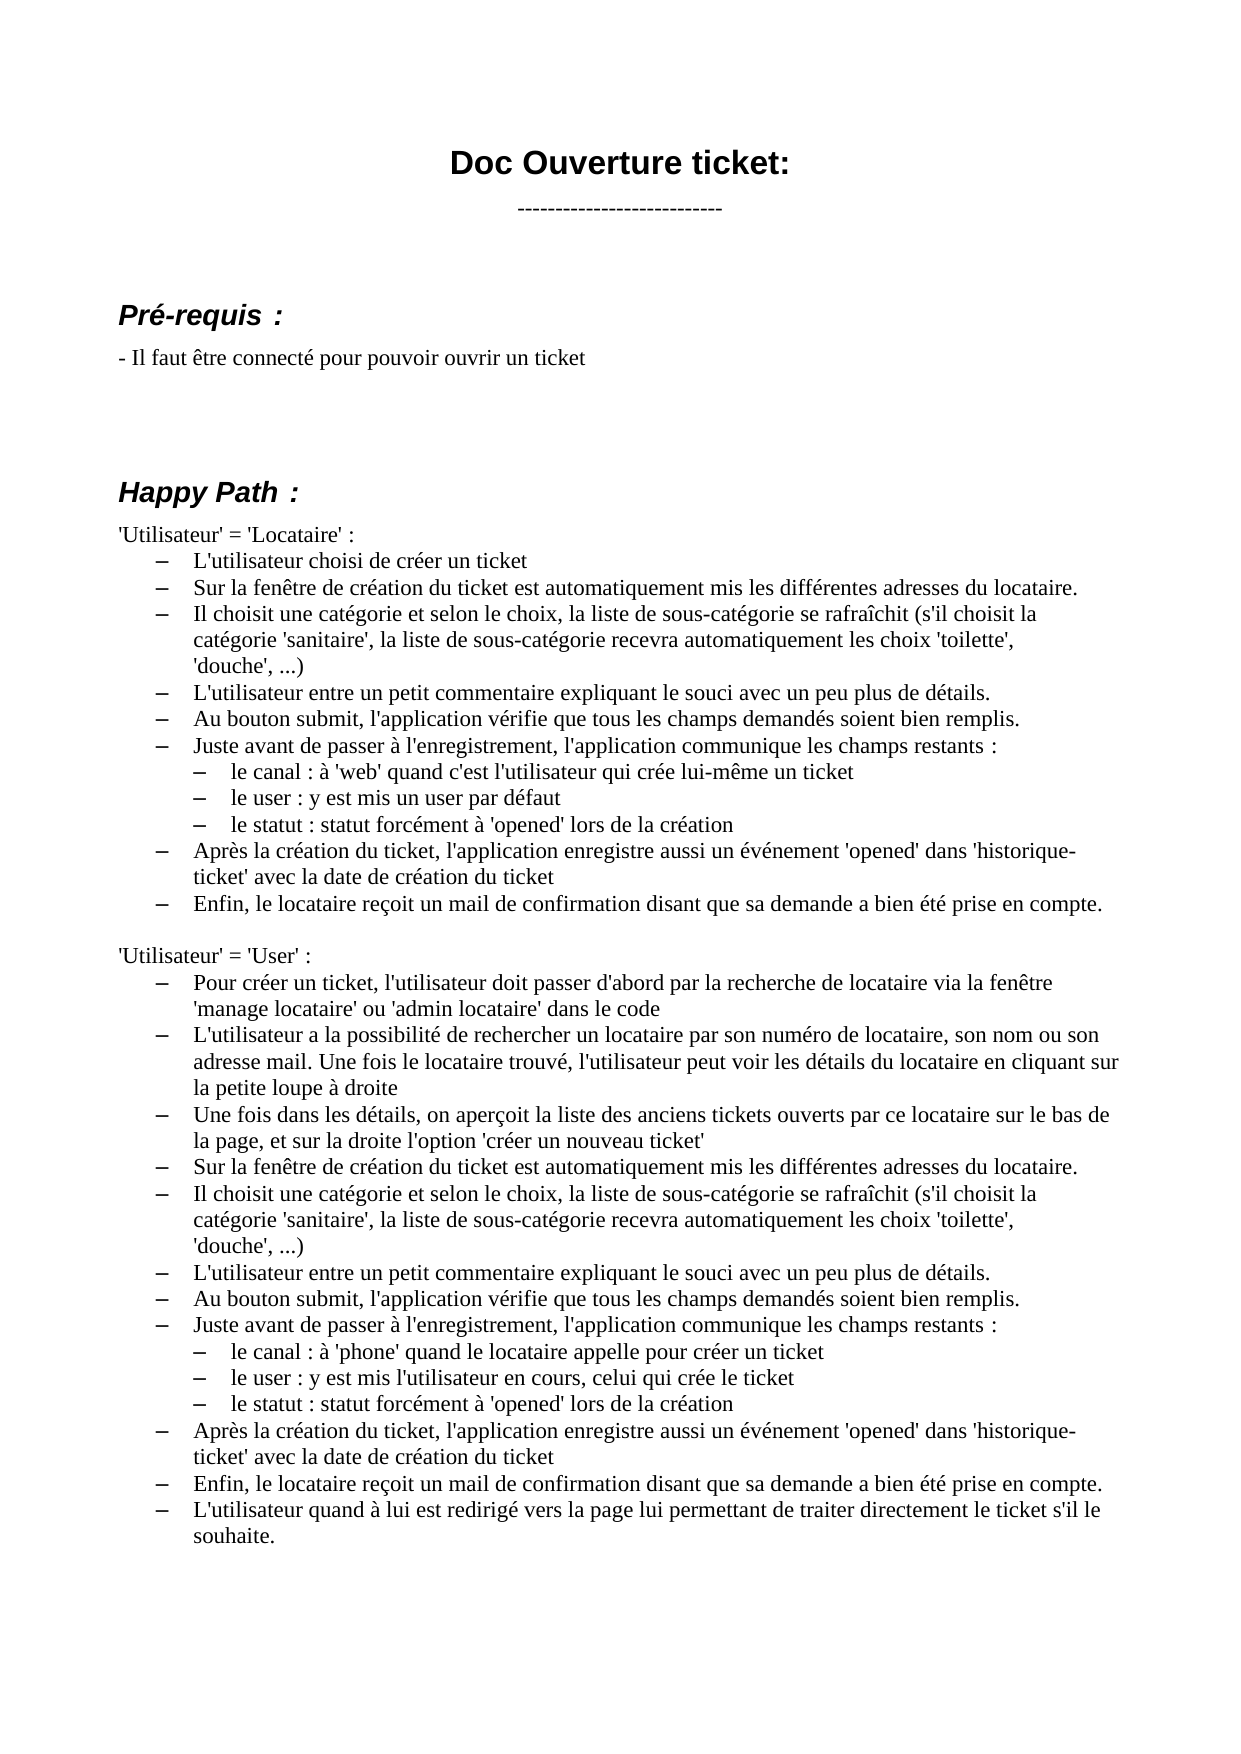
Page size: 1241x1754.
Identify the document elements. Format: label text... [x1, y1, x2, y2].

list Juste avant de passer à l'enregistrement, l'application communique les champs restants : [156, 1311, 1122, 1338]
subtitle Happy Path : [118, 475, 1122, 508]
list Au bouton submit, l'application vérifie que tous les champs demandés soient bien remplis. [156, 1285, 1122, 1311]
text --------------------------- [118, 194, 1122, 221]
list le canal : à 'web' quand c'est l'utilisateur qui crée lui-même un ticket [193, 758, 1122, 784]
list Après la création du ticket, l'application enregistre aussi un événement 'opened' dans 'historique-ticket' avec la date de création du ticket [156, 837, 1122, 890]
list Enfin, le locataire reçoit un mail de confirmation disant que sa demande a bien été prise en compte. [156, 1469, 1122, 1496]
list le statut : statut forcément à 'opened' lors de la création [193, 1391, 1122, 1417]
list L'utilisateur choisi de créer un ticket [156, 547, 1122, 573]
list L'utilisateur a la possibilité de rechercher un locataire par son numéro de locataire, son nom ou son adresse mail. Une fois le locataire trouvé, l'utilisateur peut voir les détails du locataire en cliquant sur la petite loupe à droite [156, 1022, 1122, 1101]
list Il choisit une catégorie et selon le choix, la liste de sous-catégorie se rafraîchit (s'il choisit la catégorie 'sanitaire', la liste de sous-catégorie recevra automatiquement les choix 'toilette', 'douche', ...) [156, 1180, 1122, 1259]
text 'Utilisateur' = 'User' : [118, 942, 1122, 969]
list le user : y est mis l'utilisateur en cours, celui qui crée le ticket [193, 1364, 1122, 1391]
list Au bouton submit, l'application vérifie que tous les champs demandés soient bien remplis. [156, 705, 1122, 732]
list Il choisit une catégorie et selon le choix, la liste de sous-catégorie se rafraîchit (s'il choisit la catégorie 'sanitaire', la liste de sous-catégorie recevra automatiquement les choix 'toilette', 'douche', ...) [156, 600, 1122, 679]
list Juste avant de passer à l'enregistrement, l'application communique les champs restants : [156, 732, 1122, 758]
list L'utilisateur entre un petit commentaire expliquant le souci avec un peu plus de détails. [156, 679, 1122, 705]
list L'utilisateur quand à lui est redirigé vers la page lui permettant de traiter directement le ticket s'il le souhaite. [156, 1496, 1122, 1549]
list Sur la fenêtre de création du ticket est automatiquement mis les différentes adresses du locataire. [156, 573, 1122, 600]
subtitle Doc Ouverture ticket: [118, 143, 1122, 182]
list le statut : statut forcément à 'opened' lors de la création [193, 811, 1122, 837]
list Enfin, le locataire reçoit un mail de confirmation disant que sa demande a bien été prise en compte. [156, 890, 1122, 916]
list le user : y est mis un user par défaut [193, 784, 1122, 811]
text - Il faut être connecté pour pouvoir ouvrir un ticket [118, 344, 1122, 371]
list Sur la fenêtre de création du ticket est automatiquement mis les différentes adresses du locataire. [156, 1153, 1122, 1180]
list Pour créer un ticket, l'utilisateur doit passer d'abord par la recherche de locataire via la fenêtre 'manage locataire' ou 'admin locataire' dans le code [156, 969, 1122, 1022]
list L'utilisateur entre un petit commentaire expliquant le souci avec un peu plus de détails. [156, 1259, 1122, 1285]
list le canal : à 'phone' quand le locataire appelle pour créer un ticket [193, 1338, 1122, 1364]
list Une fois dans les détails, on aperçoit la liste des anciens tickets ouverts par ce locataire sur le bas de la page, et sur la droite l'option 'créer un nouveau ticket' [156, 1101, 1122, 1153]
text 'Utilisateur' = 'Locataire' : [118, 521, 1122, 547]
subtitle Pré-requis : [118, 298, 1122, 332]
list Après la création du ticket, l'application enregistre aussi un événement 'opened' dans 'historique-ticket' avec la date de création du ticket [156, 1417, 1122, 1469]
